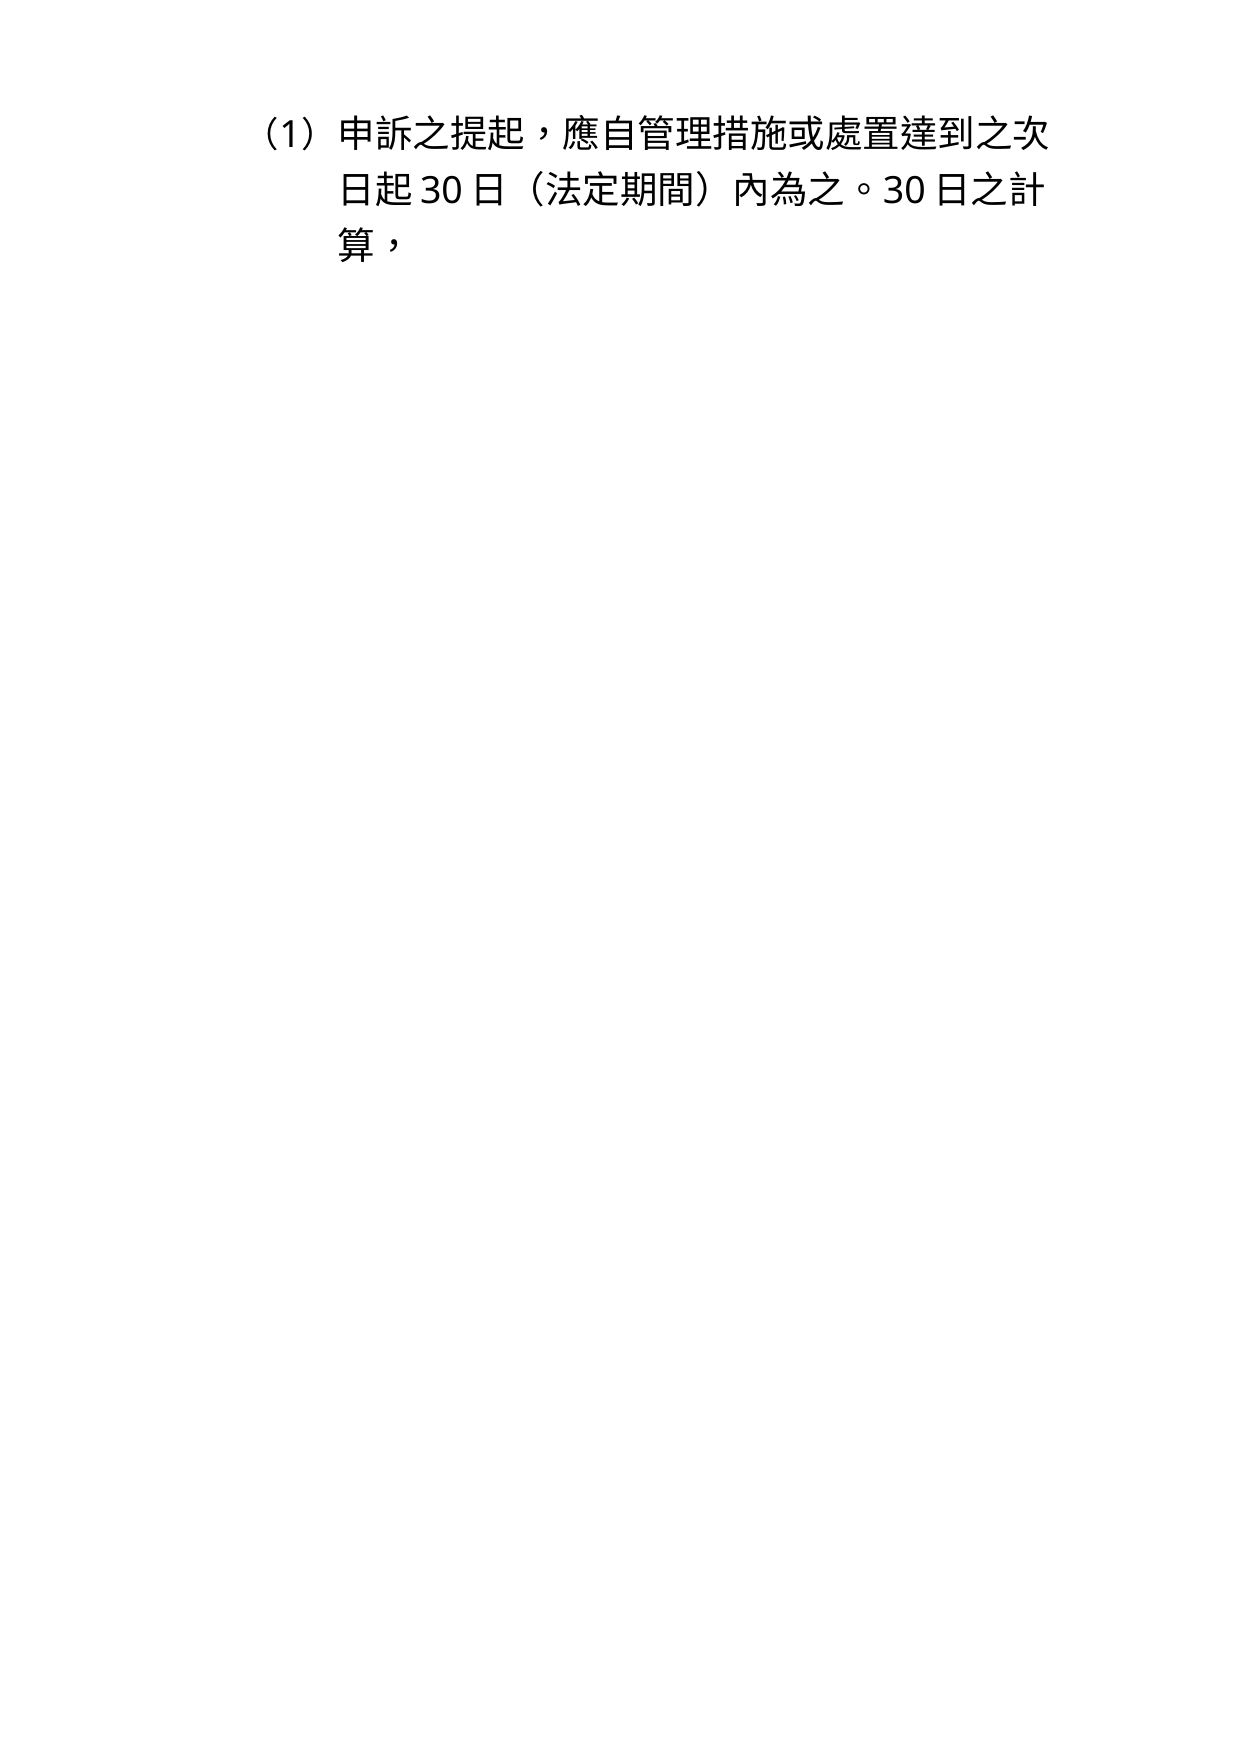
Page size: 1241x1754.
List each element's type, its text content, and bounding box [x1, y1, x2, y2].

list 申訴之提起，應自管理措施或處置達到之次日起30日（法定期間）內為之。30日之計算， [243, 104, 1054, 271]
